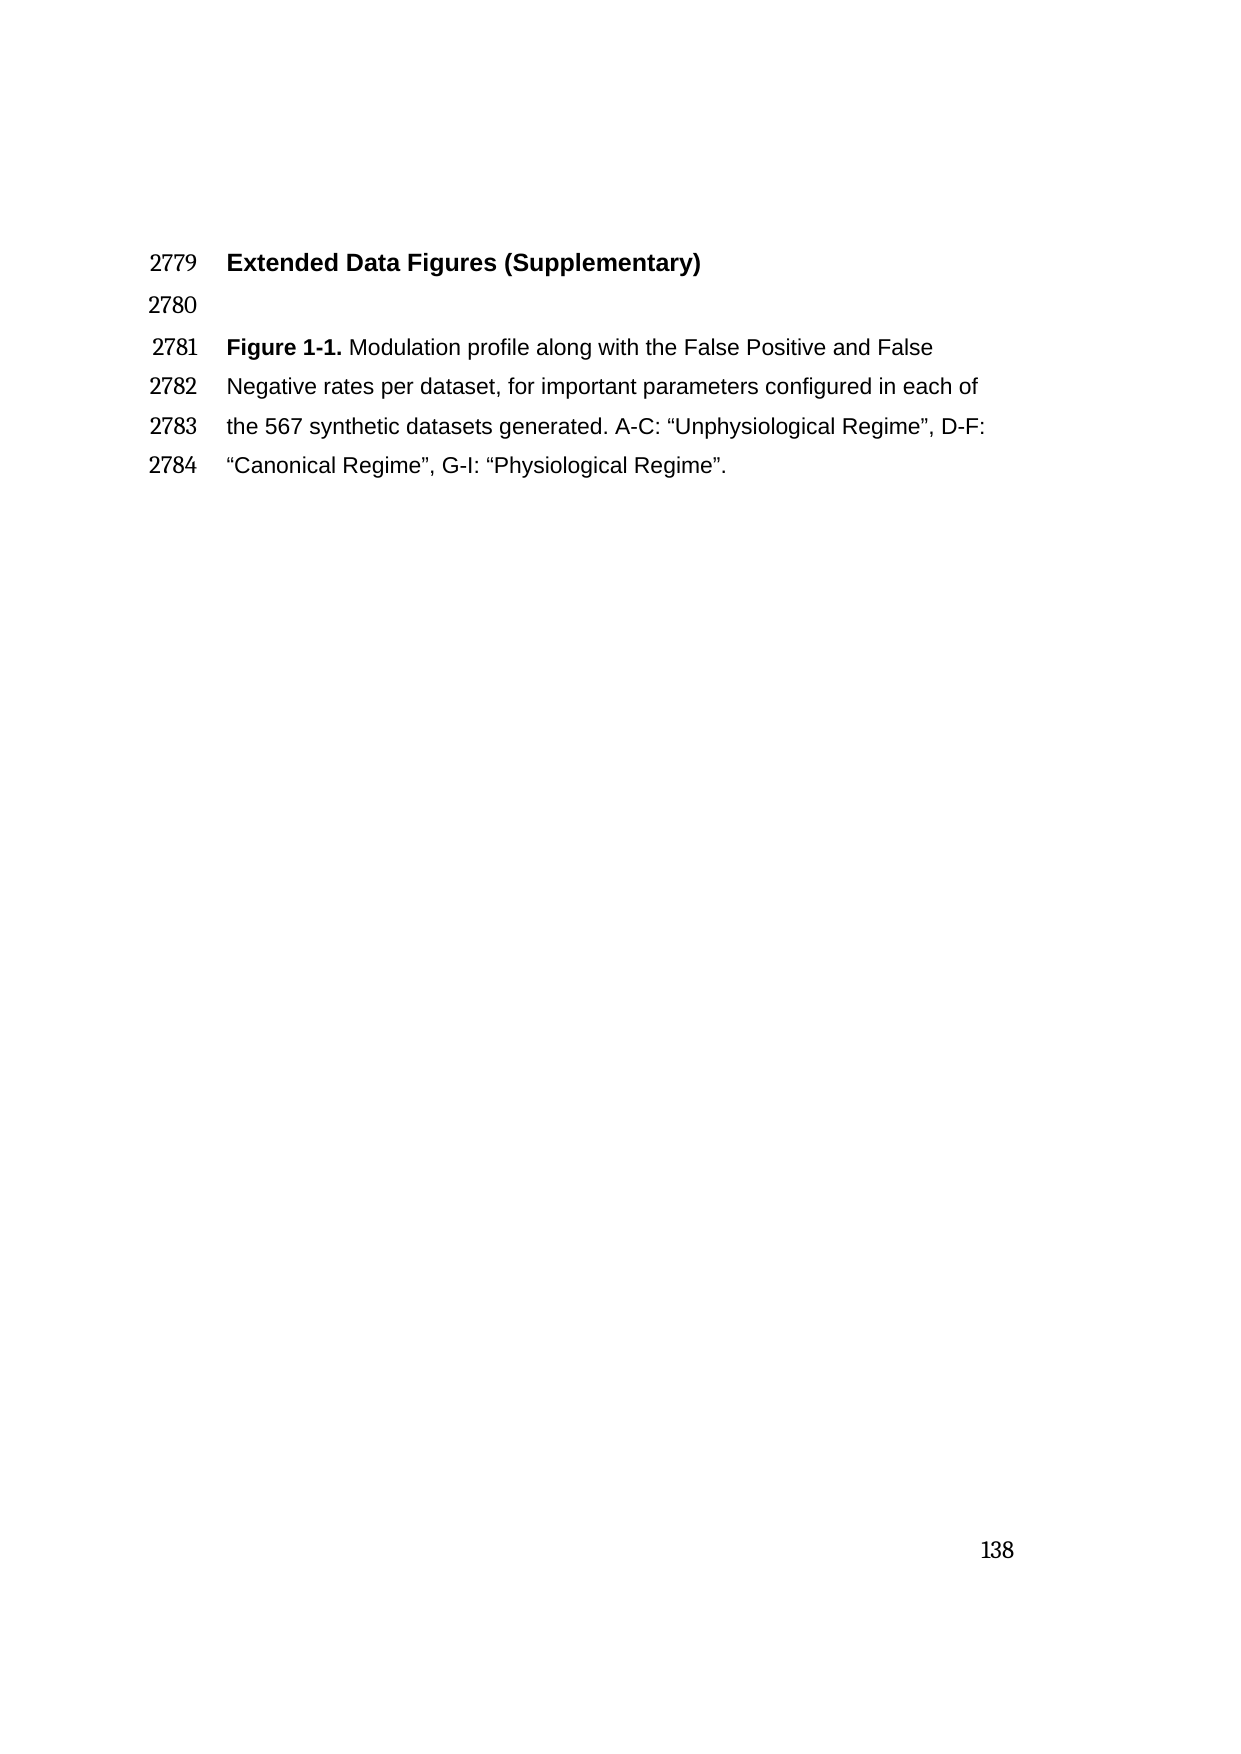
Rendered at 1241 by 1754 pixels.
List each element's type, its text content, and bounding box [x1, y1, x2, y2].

text Extended Data Figures (Supplementary) [226, 248, 1014, 276]
text Figure 1-1. Modulation profile along with the False Positive and False Negative rates per dataset, for important parameters configured in each of the 567 synthetic datasets generated. A-C: “Unphysiological Regime”, D-F: “Canonical Regime”, G-I: “Physiological Regime”. [226, 334, 1014, 479]
